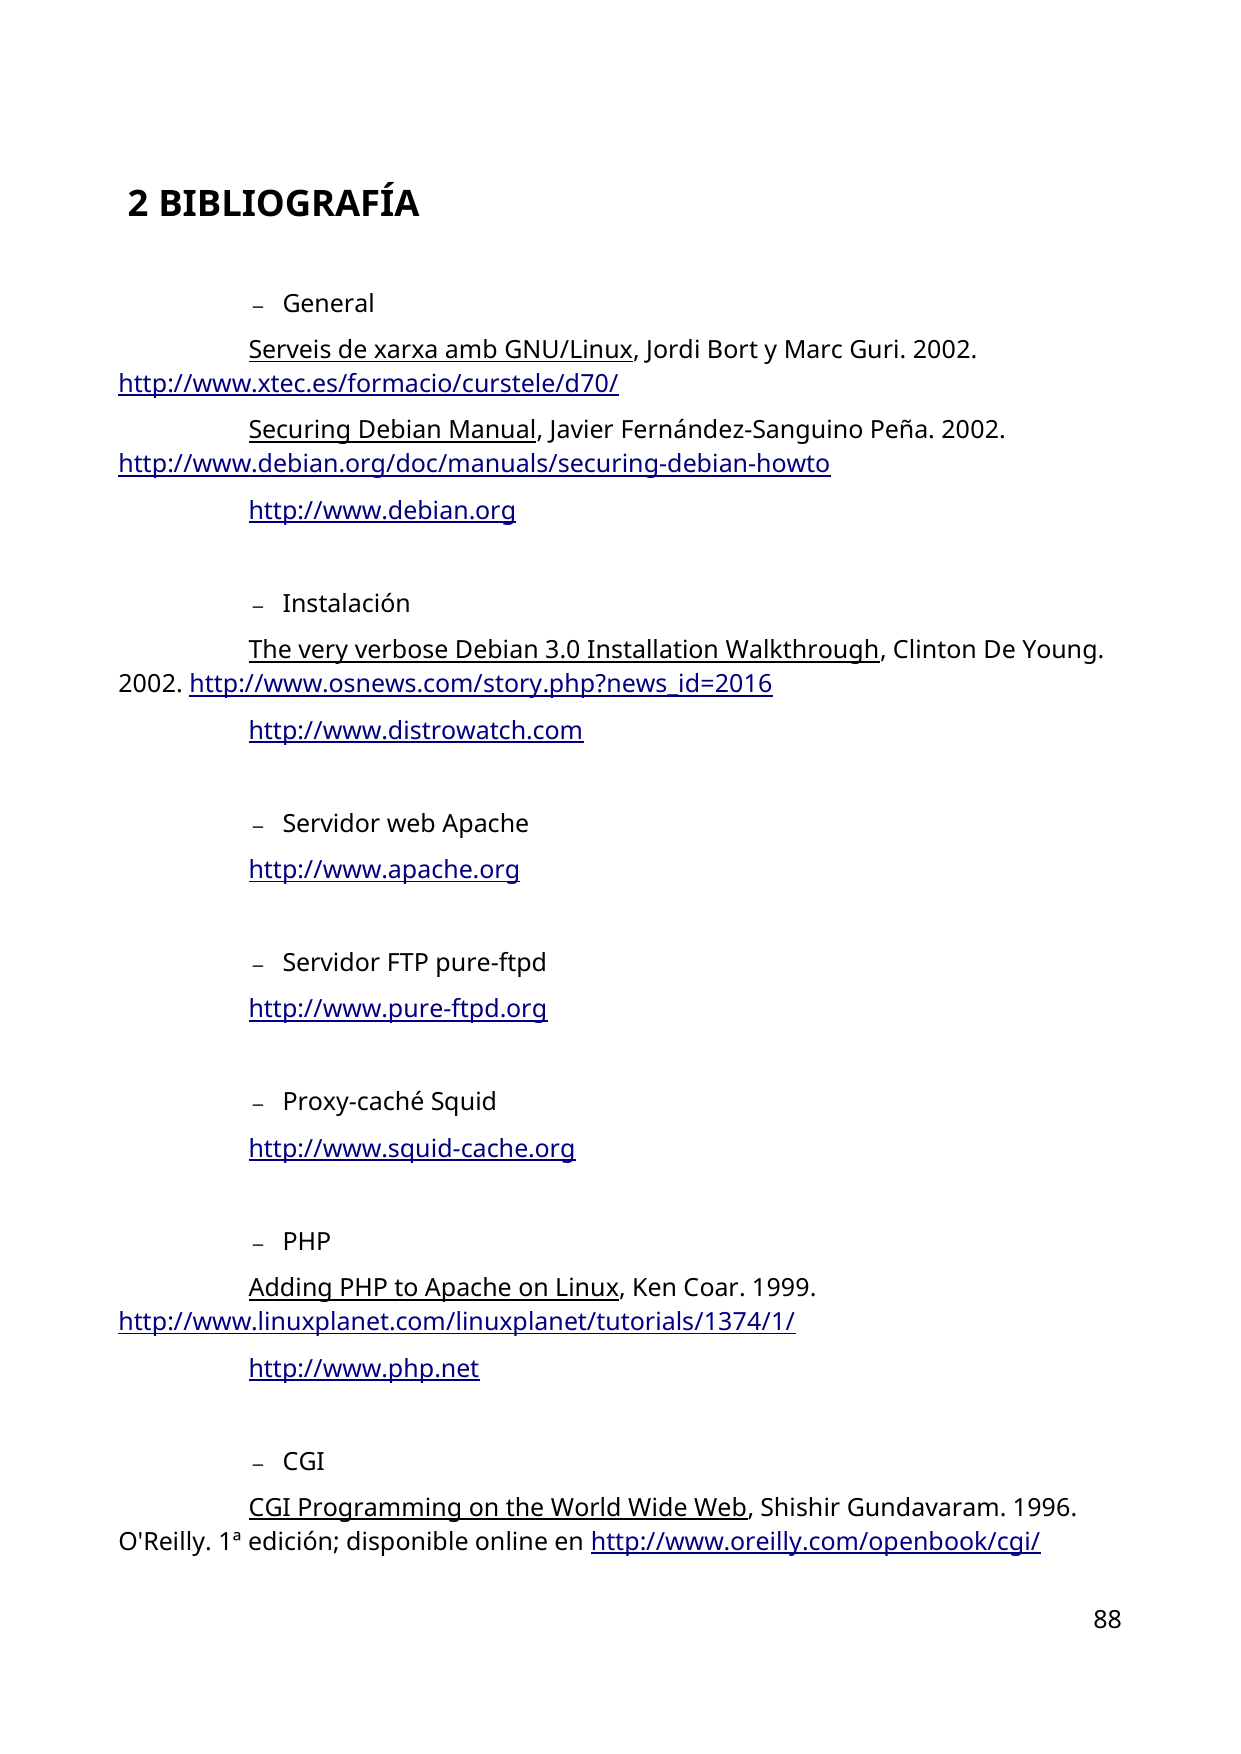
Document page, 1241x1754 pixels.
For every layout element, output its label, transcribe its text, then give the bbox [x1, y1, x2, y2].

text CGI Programming on the World Wide Web, Shishir Gundavaram. 1996. O'Reilly. 1ª edición; disponible online en http://www.oreilly.com/openbook/cgi/ [118, 1490, 1122, 1558]
list Servidor web Apache [253, 806, 1122, 839]
list Proxy-caché Squid [253, 1084, 1122, 1118]
text http://www.php.net [118, 1351, 1122, 1384]
text http://www.debian.org [118, 493, 1122, 527]
text The very verbose Debian 3.0 Installation Walkthrough, Clinton De Young. 2002. http://www.osnews.com/story.php?news_id=2016 [118, 632, 1122, 700]
list PHP [253, 1224, 1122, 1258]
list General [253, 286, 1122, 319]
list Instalación [253, 586, 1122, 620]
text http://www.pure-ftpd.org [118, 991, 1122, 1025]
list CGI [253, 1443, 1122, 1477]
list Servidor FTP pure-ftpd [253, 945, 1122, 979]
text http://www.apache.org [118, 852, 1122, 886]
subtitle BIBLIOGRAFÍA [118, 177, 1122, 227]
text Securing Debian Manual, Javier Fernández-Sanguino Peña. 2002. http://www.debian.org/doc/manuals/securing-debian-howto [118, 412, 1122, 480]
text Serveis de xarxa amb GNU/Linux, Jordi Bort y Marc Guri. 2002. http://www.xtec.es/formacio/curstele/d70/ [118, 332, 1122, 400]
text http://www.distrowatch.com [118, 713, 1122, 747]
text Adding PHP to Apache on Linux, Ken Coar. 1999. http://www.linuxplanet.com/linuxplanet/tutorials/1374/1/ [118, 1270, 1122, 1338]
text http://www.squid-cache.org [118, 1131, 1122, 1165]
